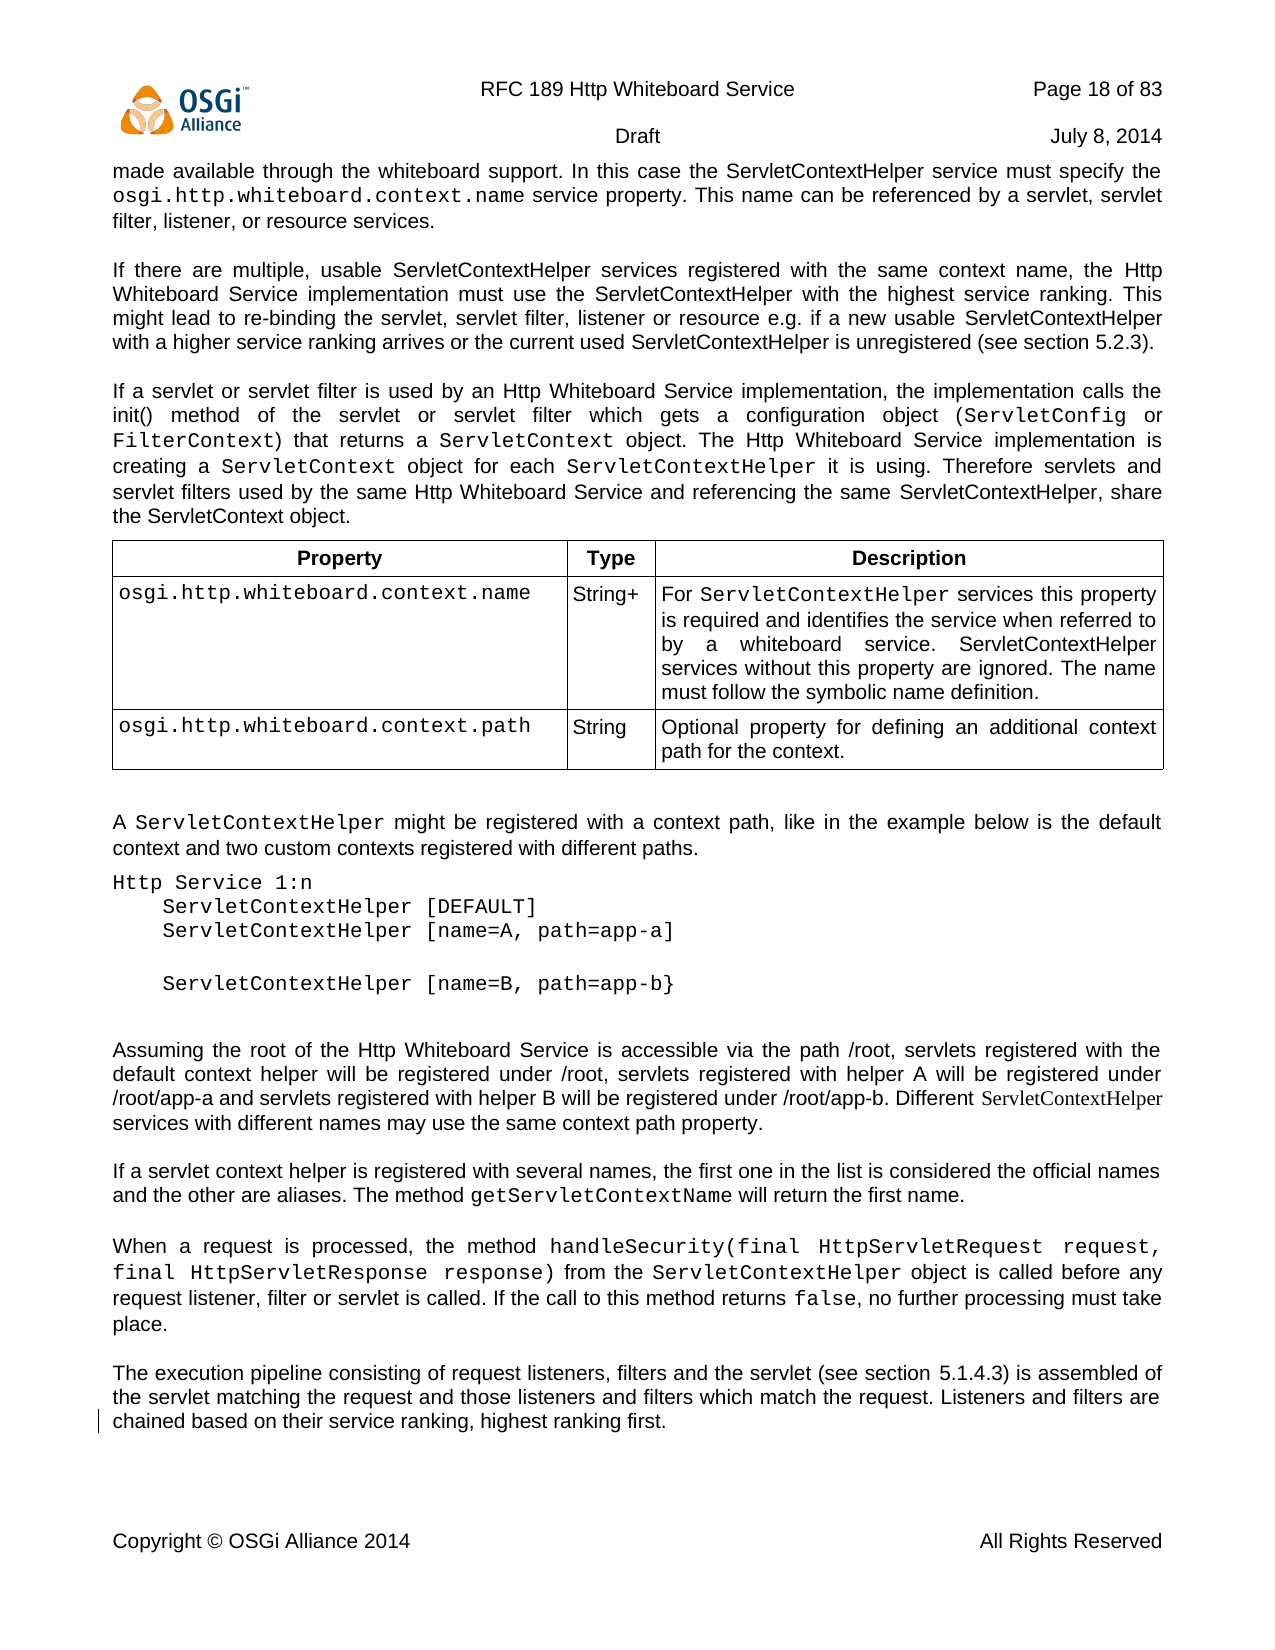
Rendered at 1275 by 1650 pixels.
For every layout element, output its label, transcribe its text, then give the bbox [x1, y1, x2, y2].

table_cell Optional property for defining an additional context path for the context. [656, 710, 1163, 769]
table_header Type [568, 541, 655, 576]
text ServletContextHelper [name=A, path=app-a] [112, 919, 1162, 943]
table_cell String [568, 710, 655, 769]
text If a servlet or servlet filter is used by an Http Whiteboard Service implementation, the implementation calls the init() method of the servlet or servlet filter which gets a configuration object (ServletConfig or FilterContext) that returns a ServletContext object. The Http Whiteboard Service implementation is creating a ServletContext object for each ServletContextHelper it is using. Therefore servlets and servlet filters used by the same Http Whiteboard Service and referencing the same ServletContextHelper, share the ServletContext object. [112, 378, 1162, 528]
text A ServletContextHelper might be registered with a context path, like in the example below is the default context and two custom contexts registered with different paths. [112, 810, 1162, 860]
text Assuming the root of the Http Whiteboard Service is accessible via the path /root, servlets registered with the default context helper will be registered under /root, servlets registered with helper A will be registered under /root/app-a and servlets registered with helper B will be registered under /root/app-b. Different ServletContextHelper services with different names may use the same context path property. [112, 1038, 1162, 1134]
text When a request is processed, the method handleSecurity(final HttpServletRequest request, final HttpServletResponse response) from the ServletContextHelper object is called before any request listener, filter or servlet is called. If the call to this method returns false, no further processing must take place. [112, 1234, 1162, 1336]
table_cell For ServletContextHelper services this property is required and identifies the service when referred to by a whiteboard service. ServletContextHelper services without this property are ignored. The name must follow the symbolic name definition. [656, 577, 1163, 709]
text made available through the whiteboard support. In this case the ServletContextHelper service must specify the osgi.http.whiteboard.context.name service property. This name can be referenced by a servlet, servlet filter, listener, or resource services. [112, 159, 1162, 233]
table_header Description [656, 541, 1163, 576]
text If a servlet context helper is registered with several names, the first one in the list is considered the official names and the other are aliases. The method getServletContextName will return the first name. [112, 1159, 1162, 1209]
table_header Property [113, 541, 567, 576]
text Http Service 1:n [112, 872, 1162, 896]
text If there are multiple, usable ServletContextHelper services registered with the same context name, the Http Whiteboard Service implementation must use the ServletContextHelper with the highest service ranking. This might lead to re-binding the servlet, servlet filter, listener or resource e.g. if a new usable ServletContextHelper with a higher service ranking arrives or the current used ServletContextHelper is unregistered (see section 5.2.3). [112, 258, 1162, 353]
table_cell osgi.http.whiteboard.context.path [113, 710, 567, 769]
table_cell osgi.http.whiteboard.context.name [113, 577, 567, 709]
text ServletContextHelper [DEFAULT] [112, 896, 1162, 919]
text ServletContextHelper [name=B, path=app-b} [112, 973, 1162, 996]
table_cell String+ [568, 577, 655, 709]
picture [113, 78, 257, 142]
text The execution pipeline consisting of request listeners, filters and the servlet (see section 5.1.4.3) is assembled of the servlet matching the request and those listeners and filters which match the request. Listeners and filters are chained based on their service ranking, highest ranking first. [112, 1361, 1162, 1432]
